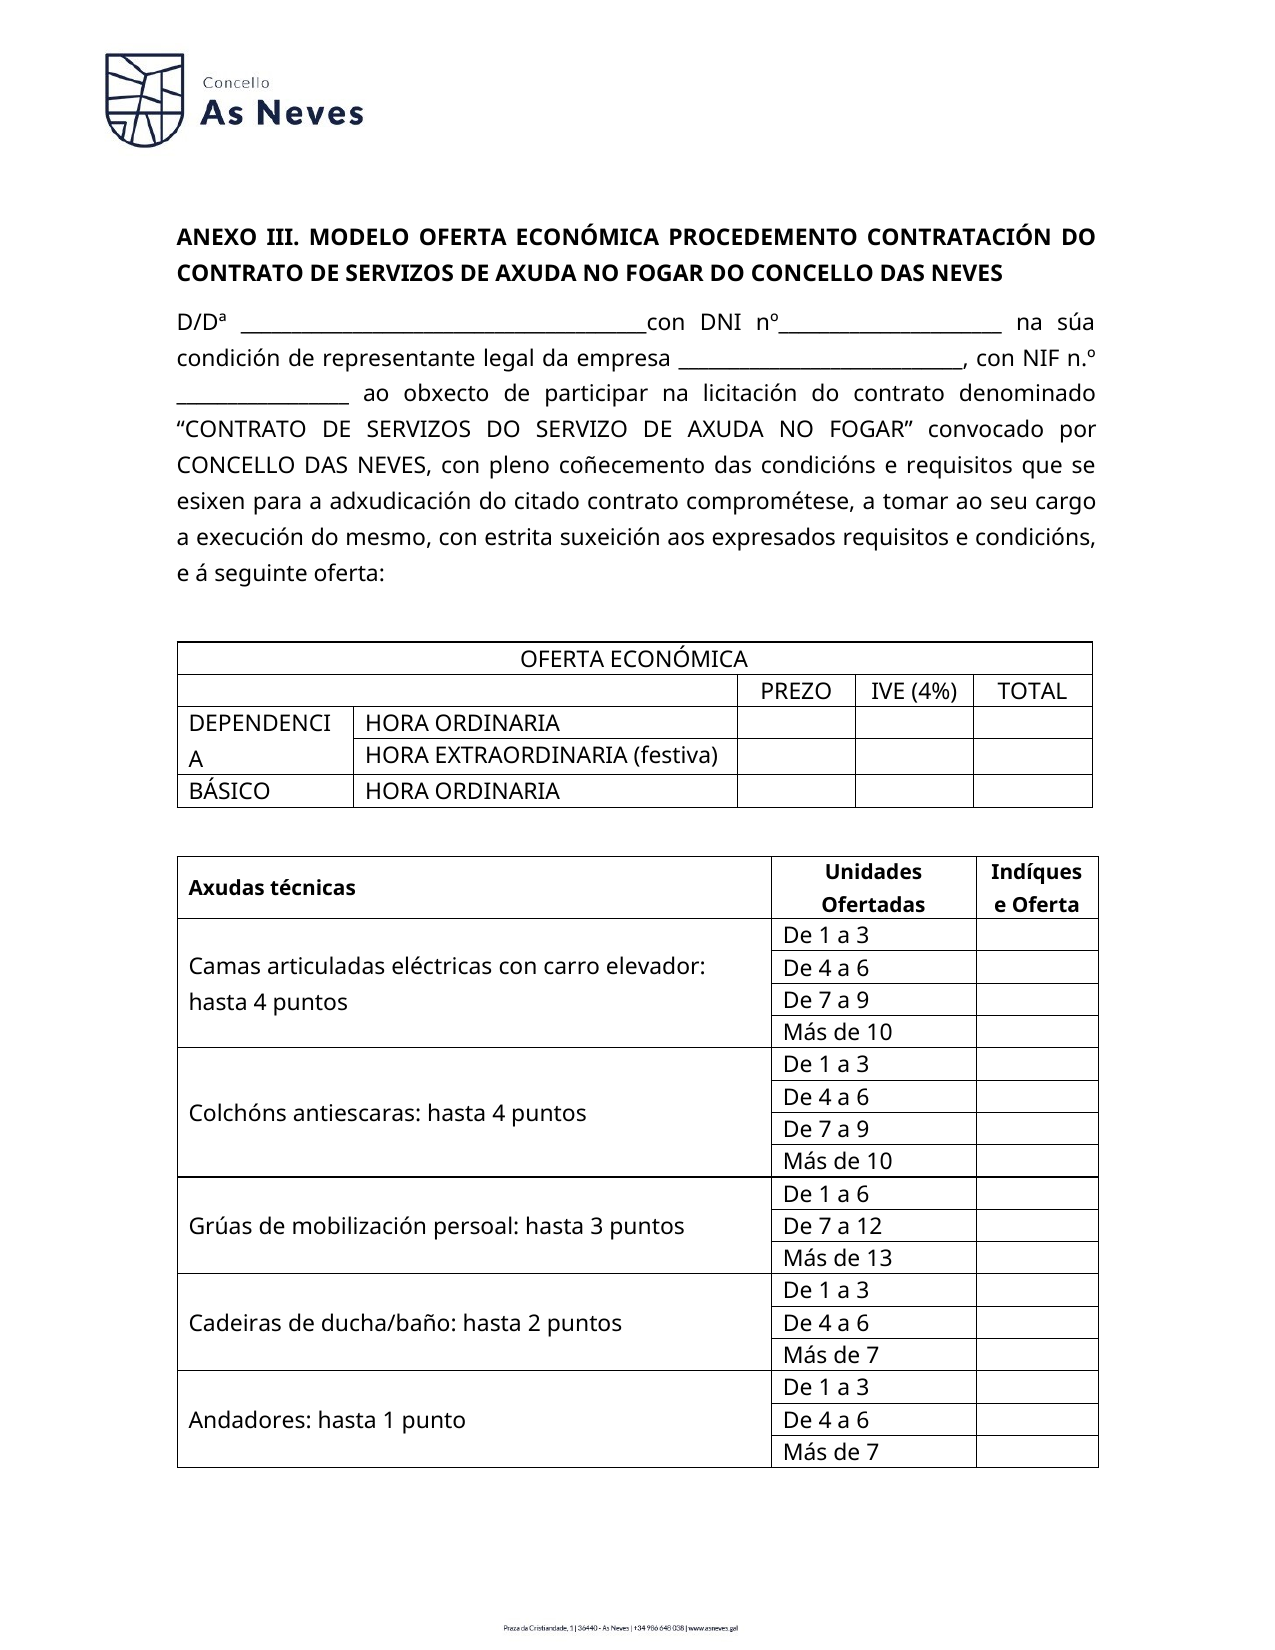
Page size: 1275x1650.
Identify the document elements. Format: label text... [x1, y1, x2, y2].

table_cell BÁSICO [178, 775, 353, 807]
table_cell [977, 1016, 1098, 1047]
table_cell DEPENDENCIA [178, 707, 353, 774]
table_cell [977, 1145, 1098, 1176]
table_cell De 7 a 12 [772, 1210, 976, 1241]
table_cell De 4 a 6 [772, 951, 976, 983]
table_cell [974, 739, 1092, 774]
table_cell [977, 1178, 1098, 1209]
table_cell IVE (4%) [856, 675, 973, 706]
table_cell De 7 a 9 [772, 1113, 976, 1144]
table_cell De 4 a 6 [772, 1307, 976, 1338]
table_cell [974, 775, 1092, 807]
table_cell De 1 a 6 [772, 1178, 976, 1209]
table_cell [977, 919, 1098, 950]
table_cell [977, 1436, 1098, 1467]
text ANEXO III. MODELO OFERTA ECONÓMICA PROCEDEMENTO CONTRATACIÓN DO CONTRATO DE SERVIZOS DE AXUDA NO FOGAR DO CONCELLO DAS NEVES [176, 221, 1097, 288]
table_cell HORA ORDINARIA [354, 707, 737, 738]
table_cell [977, 1048, 1098, 1079]
table_cell De 4 a 6 [772, 1081, 976, 1112]
table_cell [738, 739, 855, 774]
table_header Axudas técnicas [178, 857, 771, 918]
table_cell [977, 1371, 1098, 1402]
table_cell De 7 a 9 [772, 984, 976, 1015]
table_header OFERTA ECONÓMICA [178, 643, 1092, 674]
table_cell TOTAL [974, 675, 1092, 706]
table_cell Más de 7 [772, 1436, 976, 1467]
table_cell [977, 1113, 1098, 1144]
table_cell [977, 951, 1098, 983]
table_cell [738, 707, 855, 738]
table_cell HORA ORDINARIA [354, 775, 737, 807]
table_cell Más de 7 [772, 1339, 976, 1370]
table_cell [738, 775, 855, 807]
table_cell De 1 a 3 [772, 919, 976, 950]
picture [177, 1606, 1063, 1650]
table_cell [977, 1274, 1098, 1306]
table_cell [977, 1242, 1098, 1273]
table_cell Andadores: hasta 1 punto [178, 1371, 771, 1467]
table_cell De 4 a 6 [772, 1404, 976, 1435]
picture [104, 43, 367, 157]
table_cell De 1 a 3 [772, 1274, 976, 1306]
table_cell [856, 775, 973, 807]
table_cell Más de 10 [772, 1145, 976, 1176]
table_cell [977, 1081, 1098, 1112]
table_cell Camas articuladas eléctricas con carro elevador: hasta 4 puntos [178, 919, 771, 1047]
table_cell [856, 707, 973, 738]
table_cell Cadeiras de ducha/baño: hasta 2 puntos [178, 1274, 771, 1370]
table_cell [856, 739, 973, 774]
table_header Indíquese Oferta [977, 857, 1098, 918]
table_cell [977, 1210, 1098, 1241]
table_cell Grúas de mobilización persoal: hasta 3 puntos [178, 1178, 771, 1273]
table_header Unidades Ofertadas [772, 857, 976, 918]
table_cell HORA EXTRAORDINARIA (festiva) [354, 739, 737, 774]
table_cell Más de 10 [772, 1016, 976, 1047]
table_cell De 1 a 3 [772, 1371, 976, 1402]
table_cell De 1 a 3 [772, 1048, 976, 1079]
table_cell [977, 1339, 1098, 1370]
table_cell [974, 707, 1092, 738]
text D/Dª ________________________________________con DNI nº______________________ na súa condición de representante legal da empresa ____________________________, con NIF n.º _________________ ao obxecto de participar na licitación do contrato denominado “CONTRATO DE SERVIZOS DO SERVIZO DE AXUDA NO FOGAR” convocado por CONCELLO DAS NEVES, con pleno coñecemento das condicións e requisitos que se esixen para a adxudicación do citado contrato comprométese, a tomar ao seu cargo a execución do mesmo, con estrita suxeición aos expresados requisitos e condicións, e á seguinte oferta: [176, 306, 1097, 588]
table_cell [977, 984, 1098, 1015]
table_cell Colchóns antiescaras: hasta 4 puntos [178, 1048, 771, 1176]
table_cell [977, 1307, 1098, 1338]
table_cell PREZO [738, 675, 855, 706]
table_cell [178, 675, 737, 706]
table_cell [977, 1404, 1098, 1435]
table_cell Más de 13 [772, 1242, 976, 1273]
